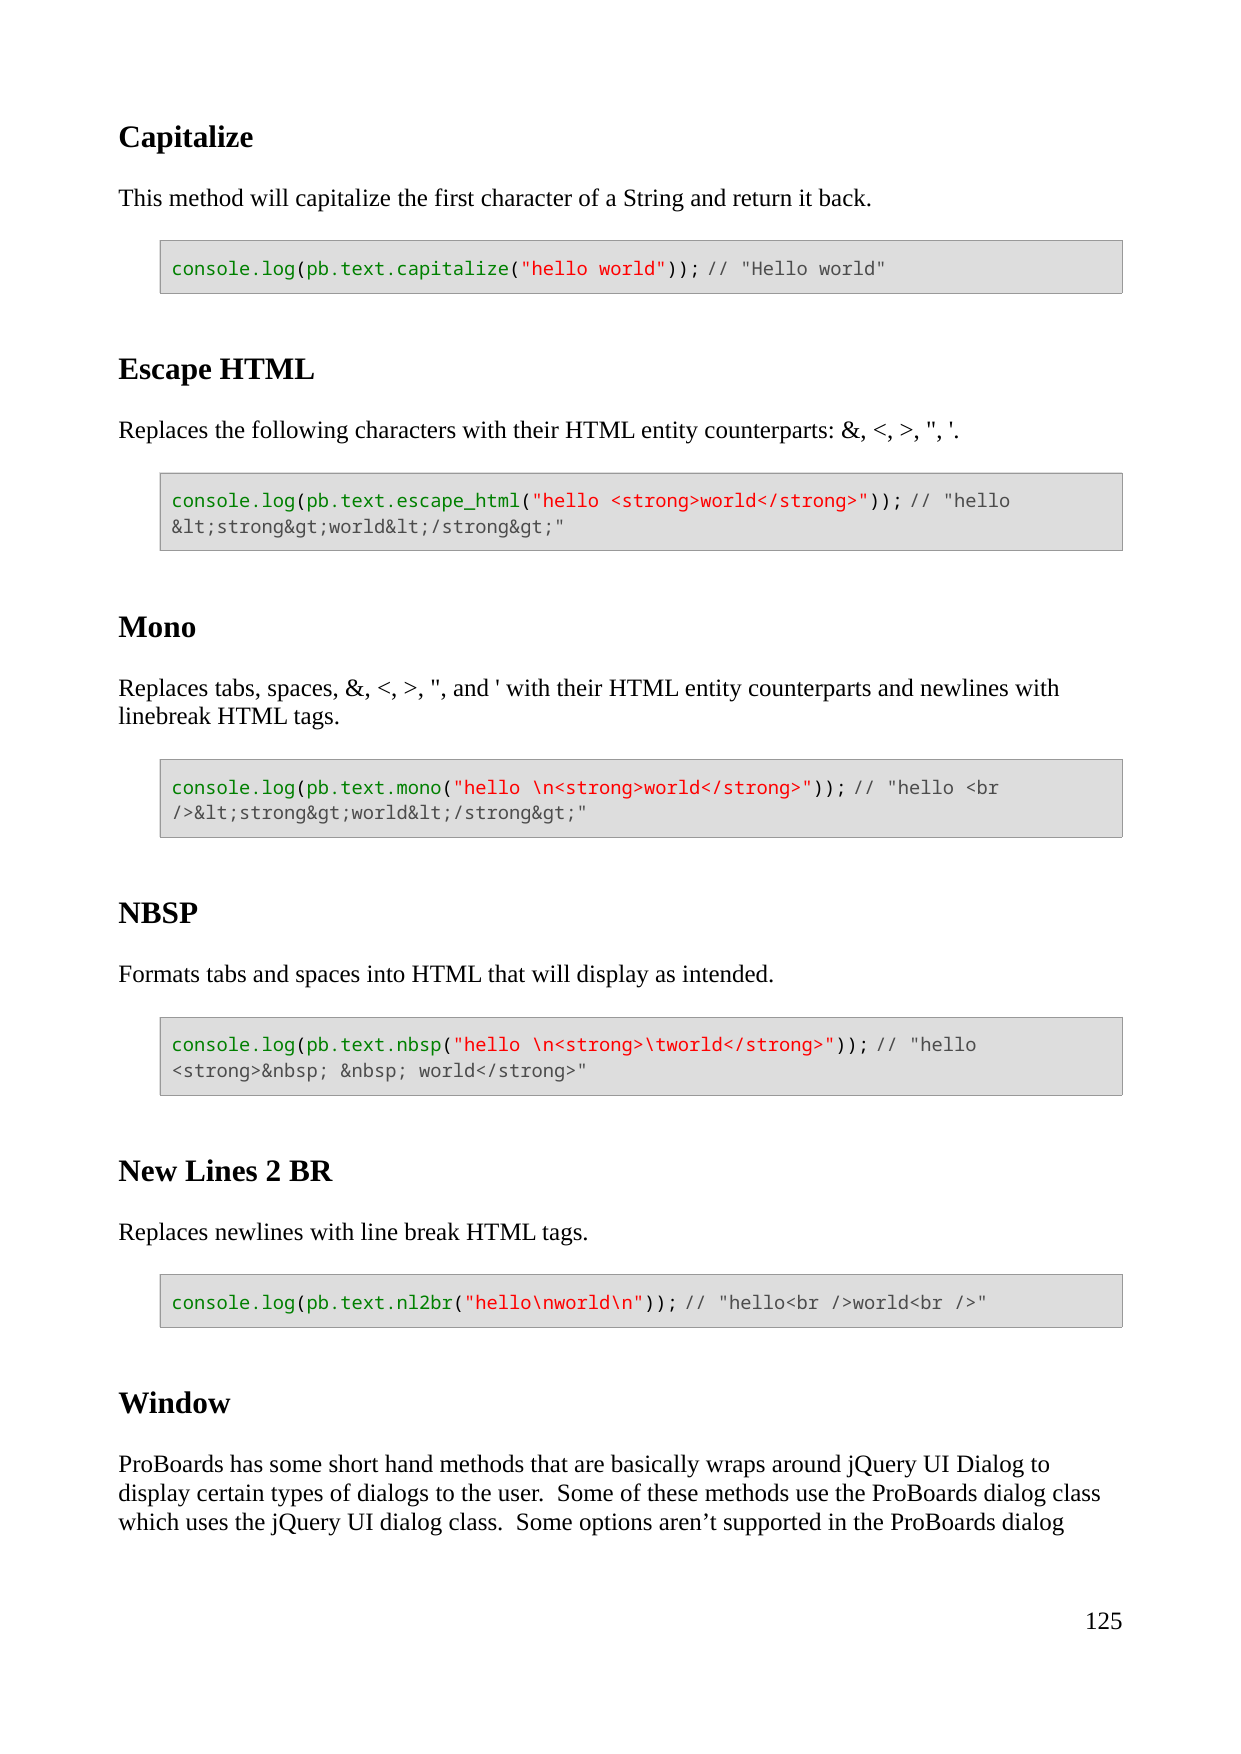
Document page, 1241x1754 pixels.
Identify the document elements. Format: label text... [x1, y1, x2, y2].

text New Lines 2 BR [118, 1152, 1122, 1188]
text console.log(pb.text.escape_html("hello <strong>world</strong>")); // "hello &lt;strong&gt;world&lt;/strong&gt;" [161, 474, 1122, 550]
text This method will capitalize the first character of a String and return it back. [118, 183, 1122, 212]
text Mono [118, 608, 1122, 644]
text console.log(pb.text.nbsp("hello \n<strong>\tworld</strong>")); // "hello <strong>&nbsp; &nbsp; world</strong>" [161, 1018, 1122, 1095]
text Escape HTML [118, 350, 1122, 386]
text NBSP [118, 894, 1122, 930]
text console.log(pb.text.mono("hello \n<strong>world</strong>")); // "hello <br />&lt;strong&gt;world&lt;/strong&gt;" [161, 760, 1122, 837]
text console.log(pb.text.nl2br("hello\nworld\n")); // "hello<br />world<br />" [161, 1275, 1122, 1327]
text Window [118, 1384, 1122, 1420]
text Replaces the following characters with their HTML entity counterparts: &, <, >, ", '. [118, 415, 1122, 444]
text console.log(pb.text.capitalize("hello world")); // "Hello world" [161, 241, 1122, 293]
text ProBoards has some short hand methods that are basically wraps around jQuery UI Dialog to display certain types of dialogs to the user. Some of these methods use the ProBoards dialog class which uses the jQuery UI dialog class. Some options aren’t supported in the ProBoards dialog [118, 1449, 1122, 1535]
text Formats tabs and spaces into HTML that will display as intended. [118, 959, 1122, 988]
text Replaces tabs, spaces, &, <, >, ", and ' with their HTML entity counterparts and newlines with linebreak HTML tags. [118, 673, 1122, 730]
text Replaces newlines with line break HTML tags. [118, 1217, 1122, 1246]
text Capitalize [118, 118, 1122, 154]
